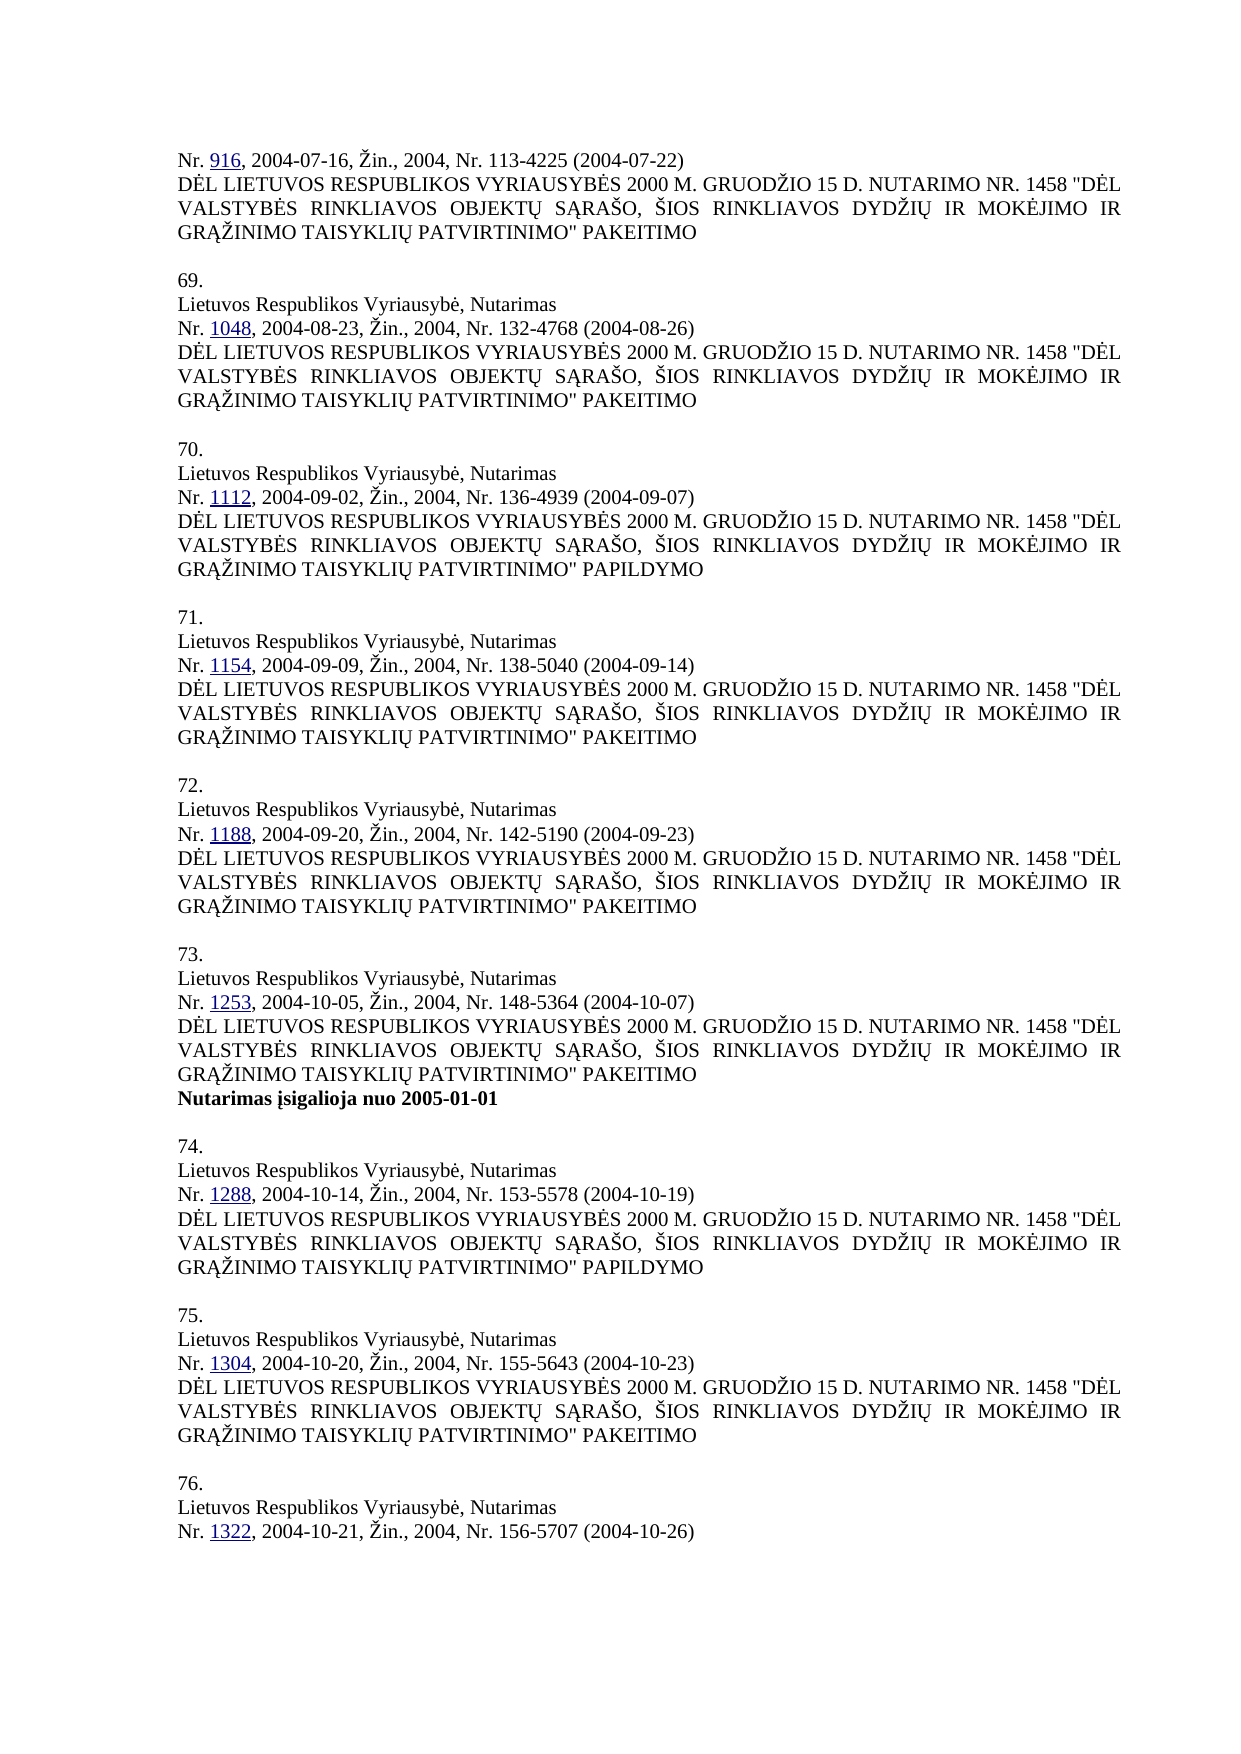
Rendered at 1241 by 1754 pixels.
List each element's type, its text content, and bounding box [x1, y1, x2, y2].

text Nr. 1112, 2004-09-02, Žin., 2004, Nr. 136-4939 (2004-09-07) [177, 484, 1122, 509]
text Nr. 1322, 2004-10-21, Žin., 2004, Nr. 156-5707 (2004-10-26) [177, 1519, 1122, 1543]
text 75. [177, 1303, 1122, 1327]
text Lietuvos Respublikos Vyriausybė, Nutarimas [177, 292, 1122, 316]
text Lietuvos Respublikos Vyriausybė, Nutarimas [177, 797, 1122, 821]
text DĖL LIETUVOS RESPUBLIKOS VYRIAUSYBĖS 2000 M. GRUODŽIO 15 D. NUTARIMO NR. 1458 "DĖL VALSTYBĖS RINKLIAVOS OBJEKTŲ SĄRAŠO, ŠIOS RINKLIAVOS DYDŽIŲ IR MOKĖJIMO IR GRĄŽINIMO TAISYKLIŲ PATVIRTINIMO" PAKEITIMO [177, 677, 1122, 749]
text Lietuvos Respublikos Vyriausybė, Nutarimas [177, 966, 1122, 990]
text DĖL LIETUVOS RESPUBLIKOS VYRIAUSYBĖS 2000 M. GRUODŽIO 15 D. NUTARIMO NR. 1458 "DĖL VALSTYBĖS RINKLIAVOS OBJEKTŲ SĄRAŠO, ŠIOS RINKLIAVOS DYDŽIŲ IR MOKĖJIMO IR GRĄŽINIMO TAISYKLIŲ PATVIRTINIMO" PAPILDYMO [177, 1206, 1122, 1279]
text Nr. 1288, 2004-10-14, Žin., 2004, Nr. 153-5578 (2004-10-19) [177, 1182, 1122, 1206]
text Lietuvos Respublikos Vyriausybė, Nutarimas [177, 1495, 1122, 1519]
text DĖL LIETUVOS RESPUBLIKOS VYRIAUSYBĖS 2000 M. GRUODŽIO 15 D. NUTARIMO NR. 1458 "DĖL VALSTYBĖS RINKLIAVOS OBJEKTŲ SĄRAŠO, ŠIOS RINKLIAVOS DYDŽIŲ IR MOKĖJIMO IR GRĄŽINIMO TAISYKLIŲ PATVIRTINIMO" PAKEITIMO [177, 1014, 1122, 1086]
text Lietuvos Respublikos Vyriausybė, Nutarimas [177, 1158, 1122, 1182]
text DĖL LIETUVOS RESPUBLIKOS VYRIAUSYBĖS 2000 M. GRUODŽIO 15 D. NUTARIMO NR. 1458 "DĖL VALSTYBĖS RINKLIAVOS OBJEKTŲ SĄRAŠO, ŠIOS RINKLIAVOS DYDŽIŲ IR MOKĖJIMO IR GRĄŽINIMO TAISYKLIŲ PATVIRTINIMO" PAKEITIMO [177, 1375, 1122, 1447]
text Nr. 1048, 2004-08-23, Žin., 2004, Nr. 132-4768 (2004-08-26) [177, 316, 1122, 340]
text 74. [177, 1134, 1122, 1158]
text Lietuvos Respublikos Vyriausybė, Nutarimas [177, 629, 1122, 653]
text Nr. 1253, 2004-10-05, Žin., 2004, Nr. 148-5364 (2004-10-07) [177, 990, 1122, 1014]
text Nutarimas įsigalioja nuo 2005-01-01 [177, 1086, 1122, 1110]
text 70. [177, 436, 1122, 461]
text 73. [177, 942, 1122, 966]
text 72. [177, 773, 1122, 797]
text Nr. 1154, 2004-09-09, Žin., 2004, Nr. 138-5040 (2004-09-14) [177, 653, 1122, 677]
text DĖL LIETUVOS RESPUBLIKOS VYRIAUSYBĖS 2000 M. GRUODŽIO 15 D. NUTARIMO NR. 1458 "DĖL VALSTYBĖS RINKLIAVOS OBJEKTŲ SĄRAŠO, ŠIOS RINKLIAVOS DYDŽIŲ IR MOKĖJIMO IR GRĄŽINIMO TAISYKLIŲ PATVIRTINIMO" PAKEITIMO [177, 846, 1122, 918]
text DĖL LIETUVOS RESPUBLIKOS VYRIAUSYBĖS 2000 M. GRUODŽIO 15 D. NUTARIMO NR. 1458 "DĖL VALSTYBĖS RINKLIAVOS OBJEKTŲ SĄRAŠO, ŠIOS RINKLIAVOS DYDŽIŲ IR MOKĖJIMO IR GRĄŽINIMO TAISYKLIŲ PATVIRTINIMO" PAKEITIMO [177, 340, 1122, 412]
text Nr. 916, 2004-07-16, Žin., 2004, Nr. 113-4225 (2004-07-22) [177, 148, 1122, 172]
text DĖL LIETUVOS RESPUBLIKOS VYRIAUSYBĖS 2000 M. GRUODŽIO 15 D. NUTARIMO NR. 1458 "DĖL VALSTYBĖS RINKLIAVOS OBJEKTŲ SĄRAŠO, ŠIOS RINKLIAVOS DYDŽIŲ IR MOKĖJIMO IR GRĄŽINIMO TAISYKLIŲ PATVIRTINIMO" PAKEITIMO [177, 172, 1122, 244]
text Nr. 1304, 2004-10-20, Žin., 2004, Nr. 155-5643 (2004-10-23) [177, 1351, 1122, 1375]
text 69. [177, 268, 1122, 292]
text Lietuvos Respublikos Vyriausybė, Nutarimas [177, 1327, 1122, 1351]
text DĖL LIETUVOS RESPUBLIKOS VYRIAUSYBĖS 2000 M. GRUODŽIO 15 D. NUTARIMO NR. 1458 "DĖL VALSTYBĖS RINKLIAVOS OBJEKTŲ SĄRAŠO, ŠIOS RINKLIAVOS DYDŽIŲ IR MOKĖJIMO IR GRĄŽINIMO TAISYKLIŲ PATVIRTINIMO" PAPILDYMO [177, 509, 1122, 581]
text Lietuvos Respublikos Vyriausybė, Nutarimas [177, 461, 1122, 484]
text 71. [177, 605, 1122, 629]
text Nr. 1188, 2004-09-20, Žin., 2004, Nr. 142-5190 (2004-09-23) [177, 821, 1122, 846]
text 76. [177, 1471, 1122, 1495]
